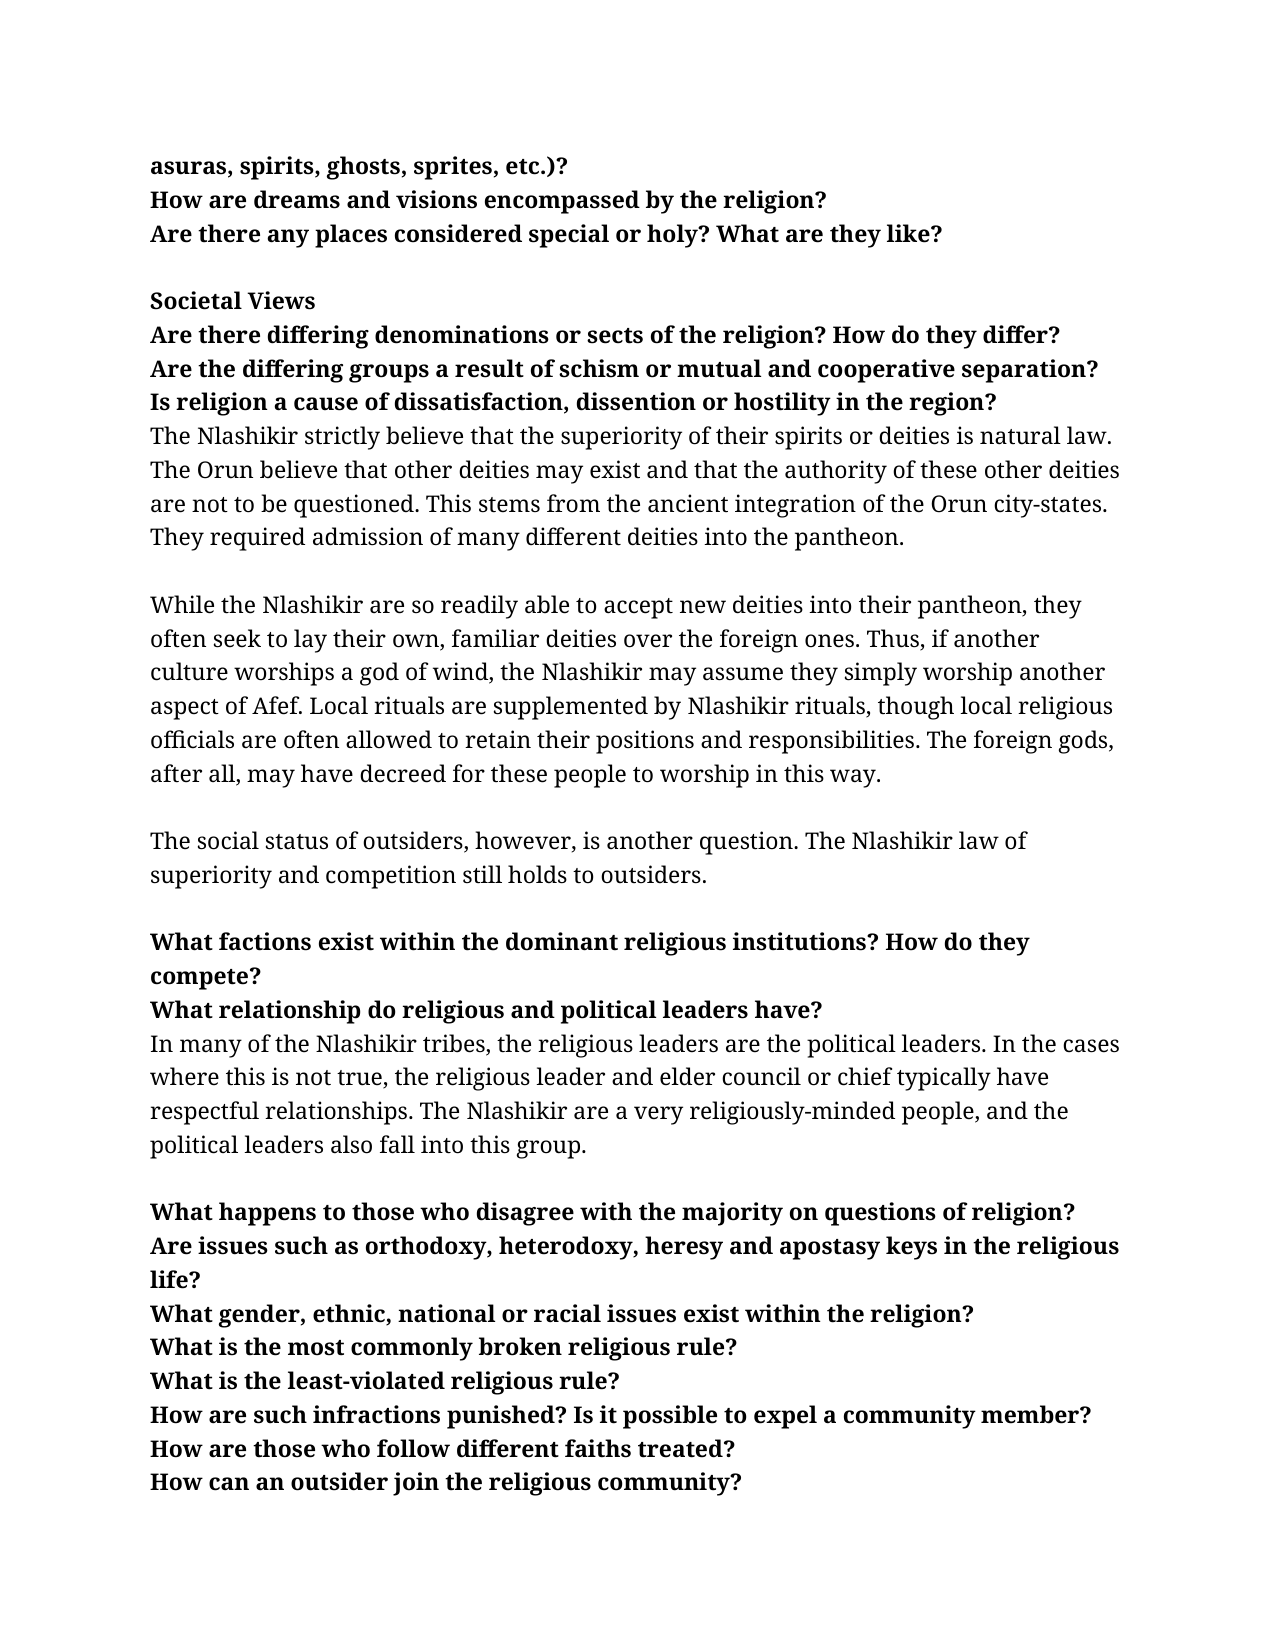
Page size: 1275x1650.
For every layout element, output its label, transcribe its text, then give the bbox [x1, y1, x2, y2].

text What factions exist within the dominant religious institutions? How do they compete? [150, 892, 1125, 991]
text asuras, spirits, ghosts, sprites, etc.)? How are dreams and visions encompassed by the religion? [150, 150, 1125, 215]
text Are there any places considered special or holy? What are they like? [150, 217, 1125, 282]
text What relationship do religious and political leaders have? [150, 994, 1125, 1025]
text While the Nlashikir are so readily able to accept new deities into their pantheon, they often seek to lay their own, familiar deities over the foreign ones. Thus, if another culture worships a god of wind, the Nlashikir may assume they simply worship another aspect of Afef. Local rituals are supplemented by Nlashikir rituals, though local religious officials are often allowed to retain their positions and responsibilities. The foreign gods, after all, may have decreed for these people to worship in this way. [150, 589, 1125, 789]
text Societal Views [150, 285, 1125, 316]
text The social status of outsiders, however, is another question. The Nlashikir law of superiority and competition still holds to outsiders. [150, 825, 1125, 890]
text What happens to those who disagree with the majority on questions of religion? Are issues such as orthodoxy, heterodoxy, heresy and apostasy keys in the religious life? [150, 1196, 1125, 1295]
text What gender, ethnic, national or racial issues exist within the religion? What is the most commonly broken religious rule? What is the least-violated religious rule? How are such infractions punished? Is it possible to expel a community member? How are those who follow different faiths treated? [150, 1297, 1125, 1464]
text How can an outsider join the religious community? [150, 1466, 1125, 1497]
text Is religion a cause of dissatisfaction, dissention or hostility in the region? [150, 386, 1125, 417]
text In many of the Nlashikir tribes, the religious leaders are the political leaders. In the cases where this is not true, the religious leader and elder council or chief typically have respectful relationships. The Nlashikir are a very religiously-minded people, and the political leaders also fall into this group. [150, 1027, 1125, 1160]
text Are there differing denominations or sects of the religion? How do they differ? Are the differing groups a result of schism or mutual and cooperative separation? [150, 319, 1125, 384]
text The Nlashikir strictly believe that the superiority of their spirits or deities is natural law. The Orun believe that other deities may exist and that the authority of these other deities are not to be questioned. This stems from the ancient integration of the Orun city-states. They required admission of many different deities into the pantheon. [150, 420, 1125, 552]
